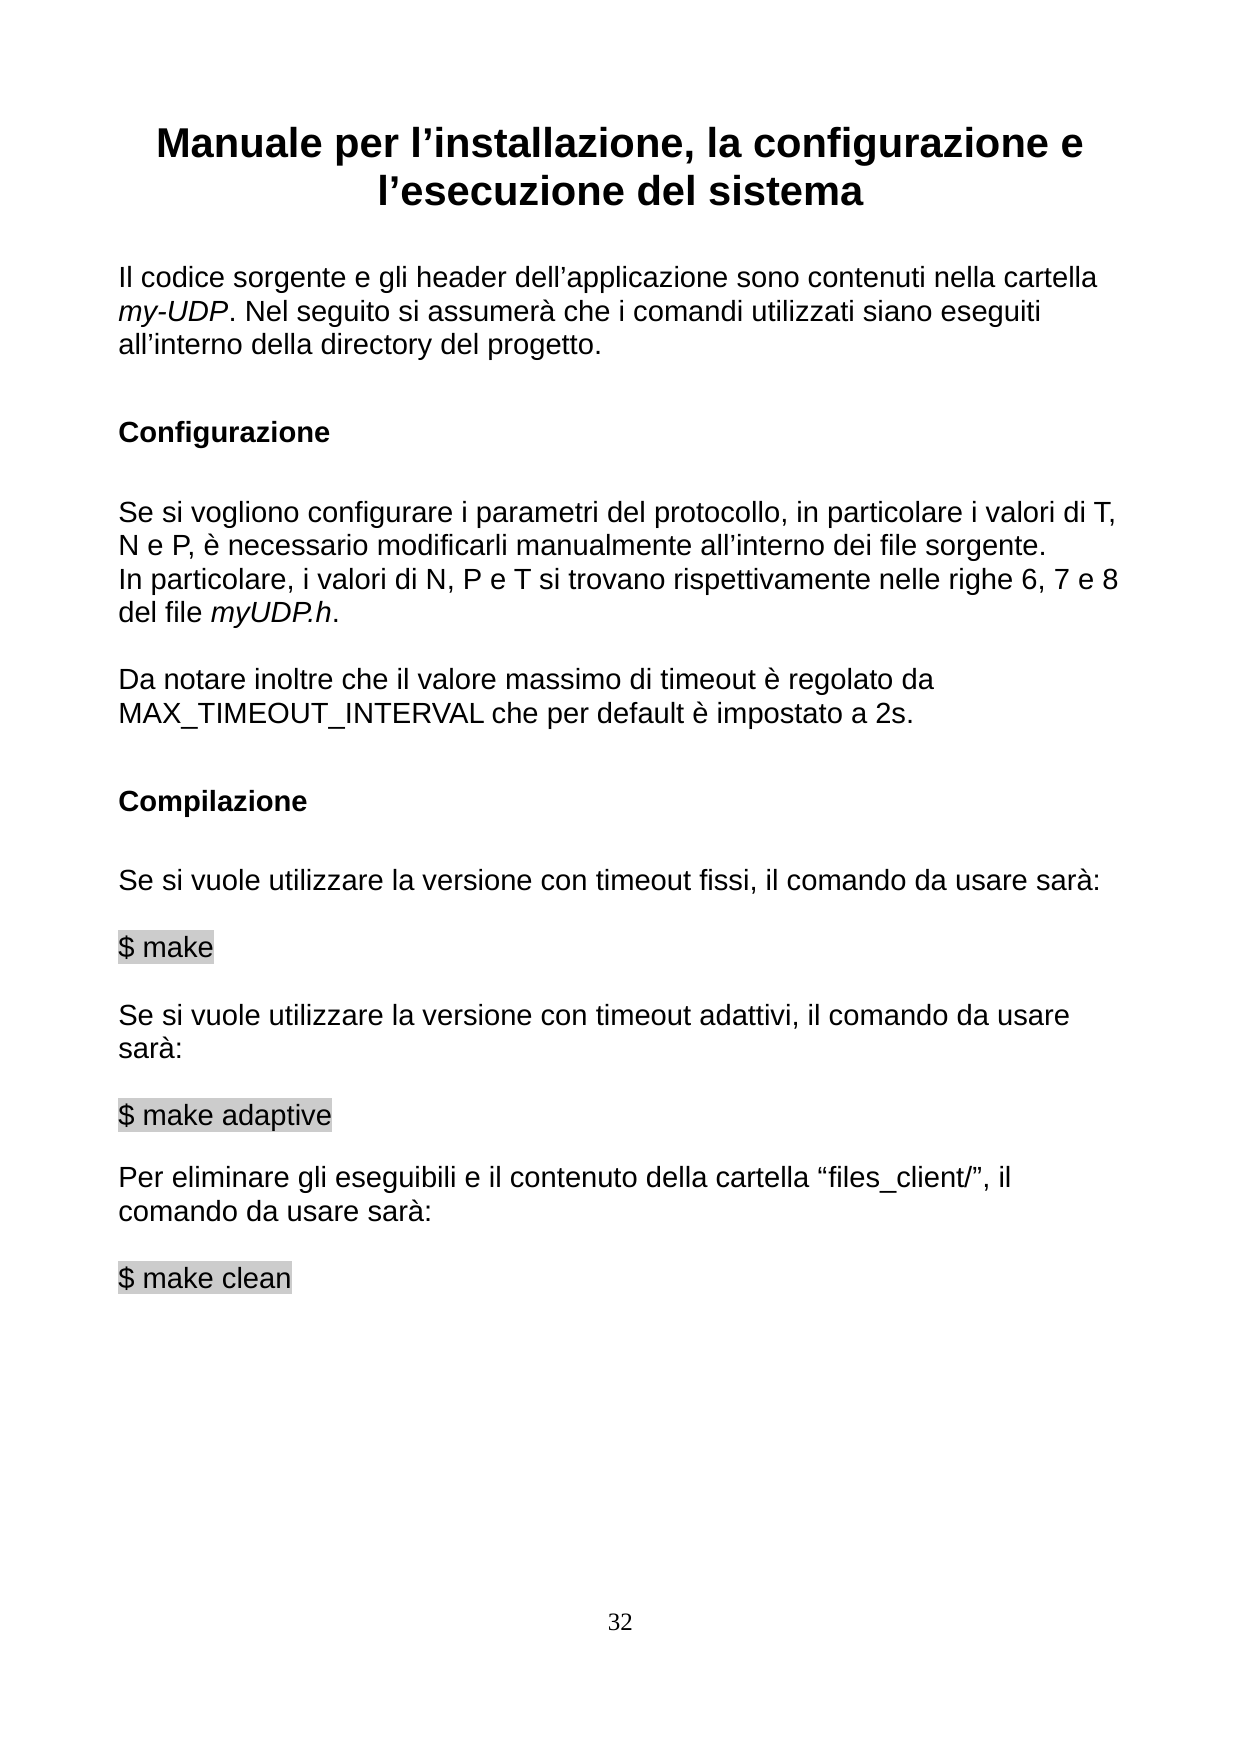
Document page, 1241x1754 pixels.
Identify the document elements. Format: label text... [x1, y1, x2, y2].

subtitle Manuale per l’installazione, la configurazione e l’esecuzione del sistema [118, 118, 1122, 214]
text Da notare inoltre che il valore massimo di timeout è regolato da MAX_TIMEOUT_INTERVAL che per default è impostato a 2s. [118, 662, 1122, 729]
text Il codice sorgente e gli header dell’applicazione sono contenuti nella cartella [118, 260, 1122, 293]
text Se si vuole utilizzare la versione con timeout fissi, il comando da usare sarà: [118, 863, 1122, 897]
text Se si vogliono configurare i parametri del protocollo, in particolare i valori di T, N e P, è necessario modificarli manualmente all’interno dei file sorgente. [118, 494, 1122, 562]
subtitle Configurazione [118, 415, 1122, 448]
subtitle Compilazione [118, 784, 1122, 817]
text Per eliminare gli eseguibili e il contenuto della cartella “files_client/”, il comando da usare sarà: [118, 1160, 1122, 1227]
text Se si vuole utilizzare la versione con timeout adattivi, il comando da usare sarà: [118, 997, 1122, 1064]
text $ make [118, 930, 1122, 964]
text my-UDP. Nel seguito si assumerà che i comandi utilizzati siano eseguiti all’interno della directory del progetto. [118, 293, 1122, 361]
text $ make clean [118, 1261, 1122, 1294]
text In particolare, i valori di N, P e T si trovano rispettivamente nelle righe 6, 7 e 8 del file myUDP.h. [118, 562, 1122, 629]
text $ make adaptive [118, 1098, 1122, 1160]
